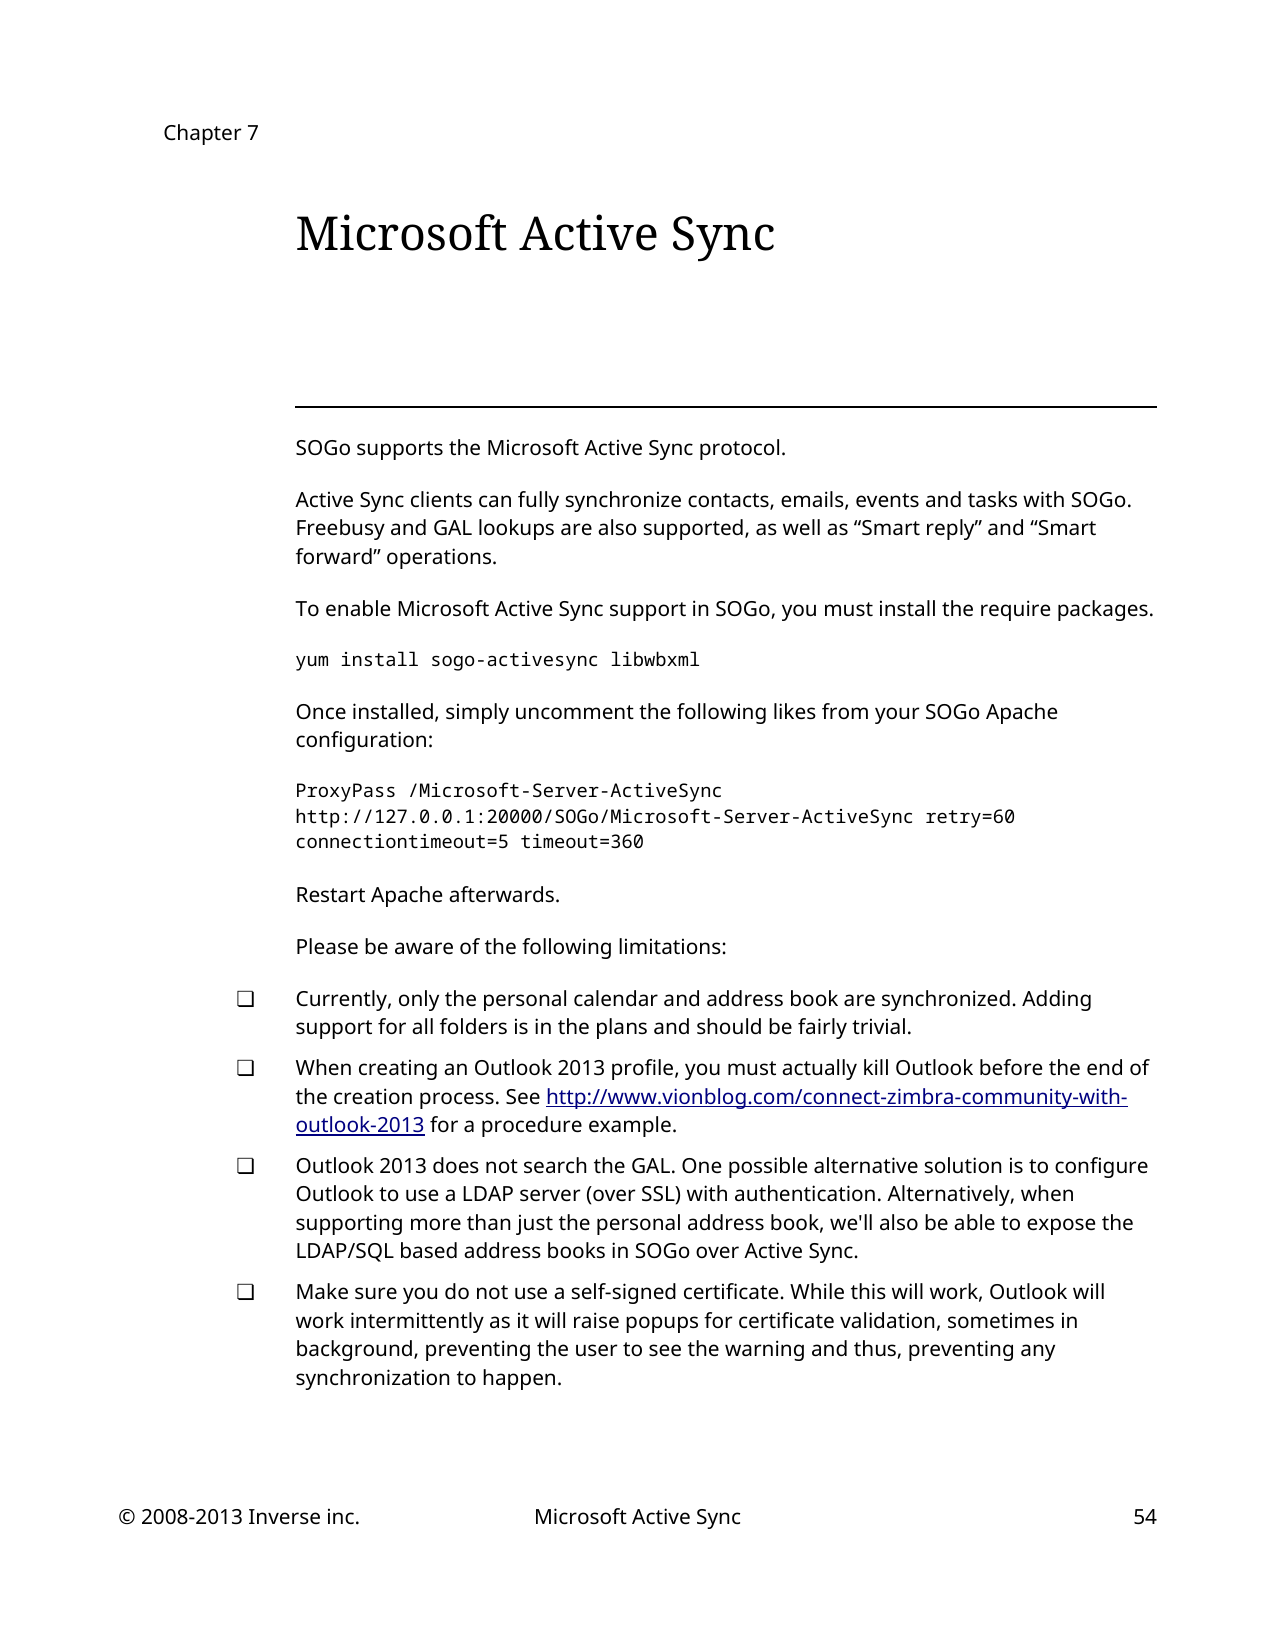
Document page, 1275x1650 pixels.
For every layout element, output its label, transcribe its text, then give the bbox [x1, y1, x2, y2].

list ❏ Make sure you do not use a self-signed certificate. While this will work, Outlook will work intermittently as it will raise popups for certificate validation, sometimes in background, preventing the user to see the warning and thus, preventing any synchronization to happen. [236, 1277, 1157, 1391]
list ❏ Outlook 2013 does not search the GAL. One possible alternative solution is to configure Outlook to use a LDAP server (over SSL) with authentication. Alternatively, when supporting more than just the personal address book, we'll also be able to expose the LDAP/SQL based address books in SOGo over Active Sync. [236, 1151, 1157, 1265]
text Active Sync clients can fully synchronize contacts, emails, events and tasks with SOGo. Freebusy and GAL lookups are also supported, as well as “Smart reply” and “Smart forward” operations. [295, 485, 1157, 570]
list ❏ Currently, only the personal calendar and address book are synchronized. Adding support for all folders is in the plans and should be fairly trivial. [236, 984, 1157, 1041]
list ❏ When creating an Outlook 2013 profile, you must actually kill Outlook before the end of the creation process. See http://www.vionblog.com/connect-zimbra-community-with-outlook-2013 for a procedure example. [236, 1053, 1157, 1139]
text SOGo supports the Microsoft Active Sync protocol. [295, 433, 1157, 461]
text ProxyPass /Microsoft-Server-ActiveSync http://127.0.0.1:20000/SOGo/Microsoft-Server-ActiveSync retry=60 connectiontimeout=5 timeout=360 [295, 778, 1157, 854]
text Once installed, simply uncomment the following likes from your SOGo Apache configuration: [295, 697, 1157, 754]
text Restart Apache afterwards. [295, 880, 1157, 908]
text To enable Microsoft Active Sync support in SOGo, you must install the require packages. [295, 594, 1157, 622]
text yum install sogo-activesync libwbxml [295, 646, 1157, 672]
text Please be aware of the following limitations: [295, 932, 1157, 960]
subtitle Microsoft Active Sync [295, 201, 1157, 406]
